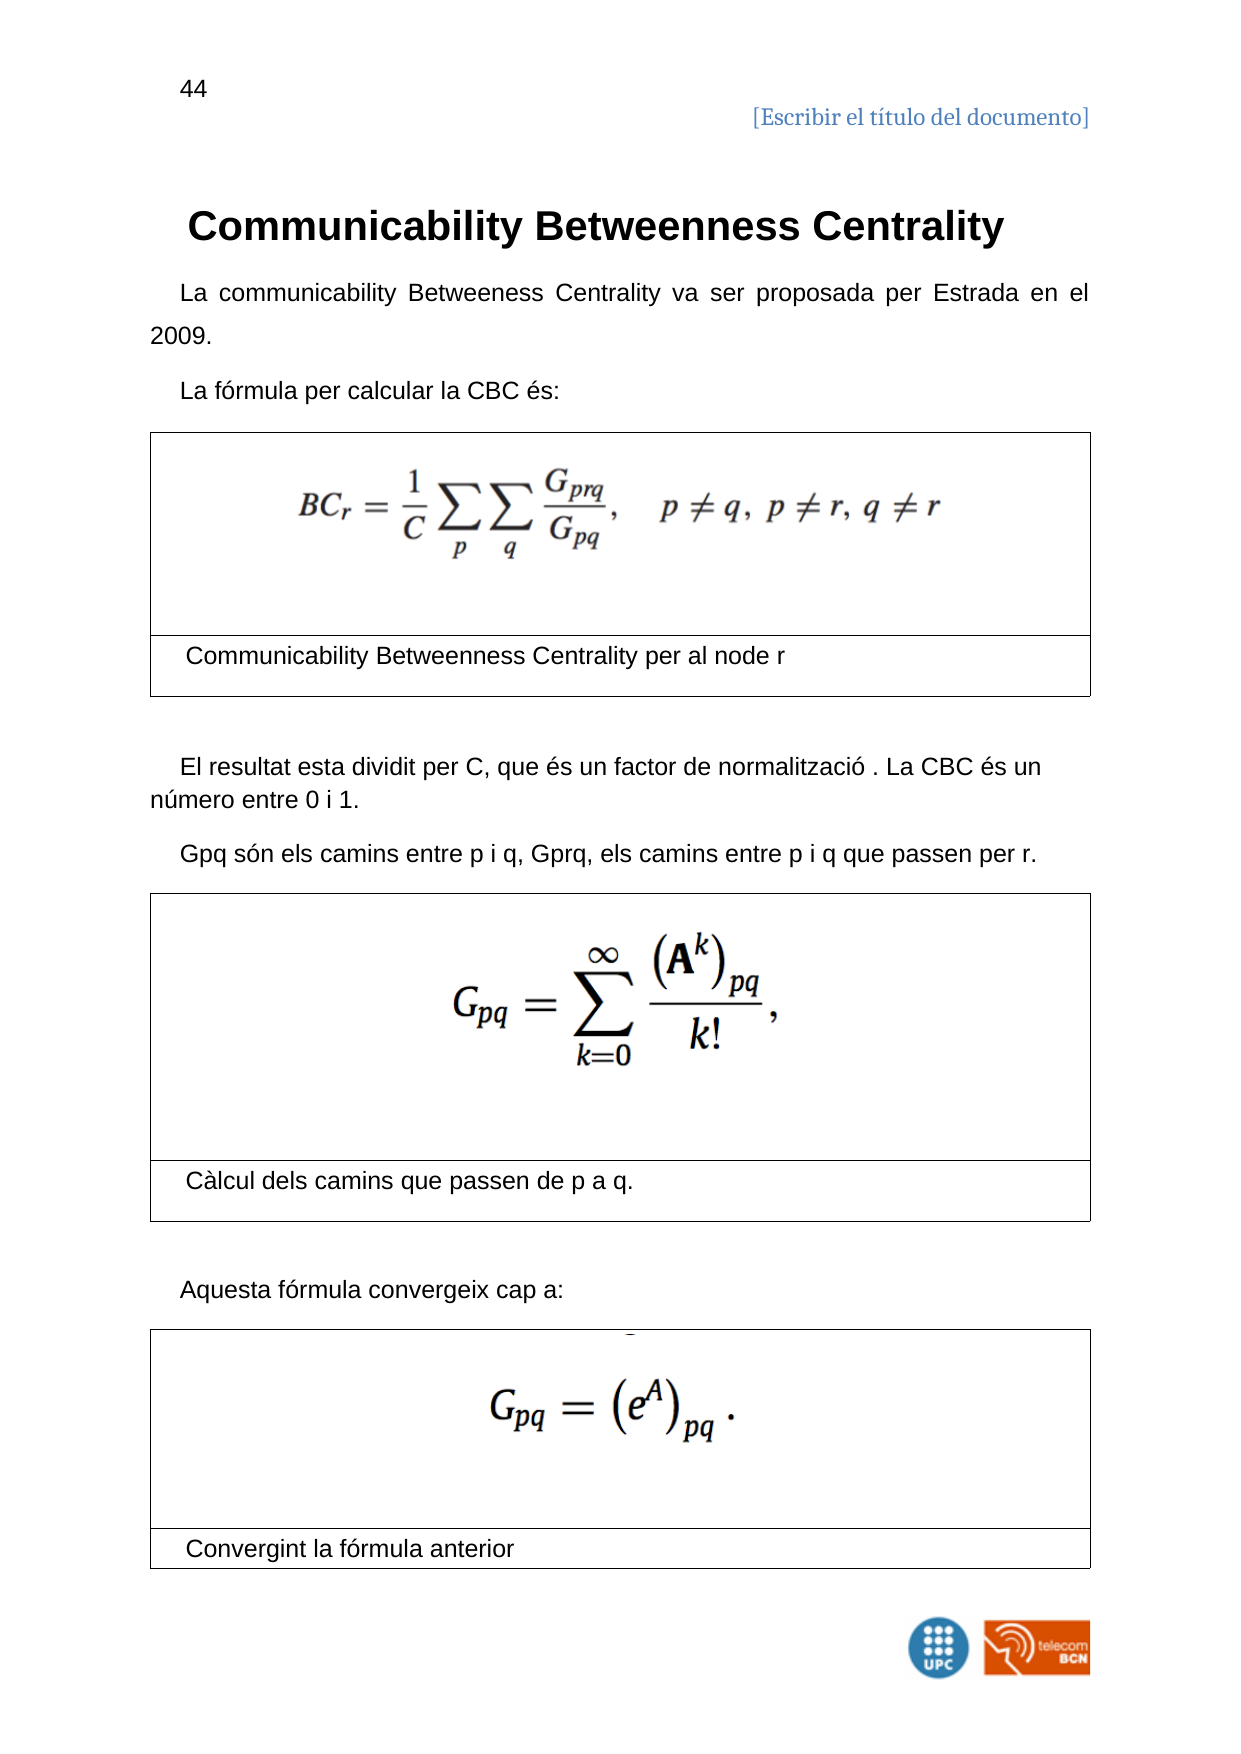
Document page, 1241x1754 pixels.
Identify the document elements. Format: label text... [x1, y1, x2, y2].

picture [272, 437, 968, 576]
picture [427, 898, 813, 1101]
picture [467, 1334, 774, 1469]
picture [904, 1614, 1091, 1681]
table_header [151, 894, 1090, 1160]
text La communicability Betweeness Centrality va ser proposada per Estrada en el 2009. [150, 278, 1090, 349]
table_header [151, 433, 1090, 635]
table_cell Convergint la fórmula anterior [151, 1529, 1090, 1568]
text Aquesta fórmula convergeix cap a: [150, 1275, 1090, 1304]
table_cell Communicability Betweenness Centrality per al node r [151, 636, 1090, 696]
text El resultat esta dividit per C, que és un factor de normalització . La CBC és un número entre 0 i 1. [150, 752, 1090, 813]
text La fórmula per calcular la CBC és: [150, 376, 1090, 405]
subtitle Communicability Betweenness Centrality [187, 202, 1090, 249]
table_header [151, 1330, 1090, 1528]
table_cell Càlcul dels camins que passen de p a q. [151, 1161, 1090, 1221]
text Gpq són els camins entre p i q, Gprq, els camins entre p i q que passen per r. [150, 839, 1090, 867]
